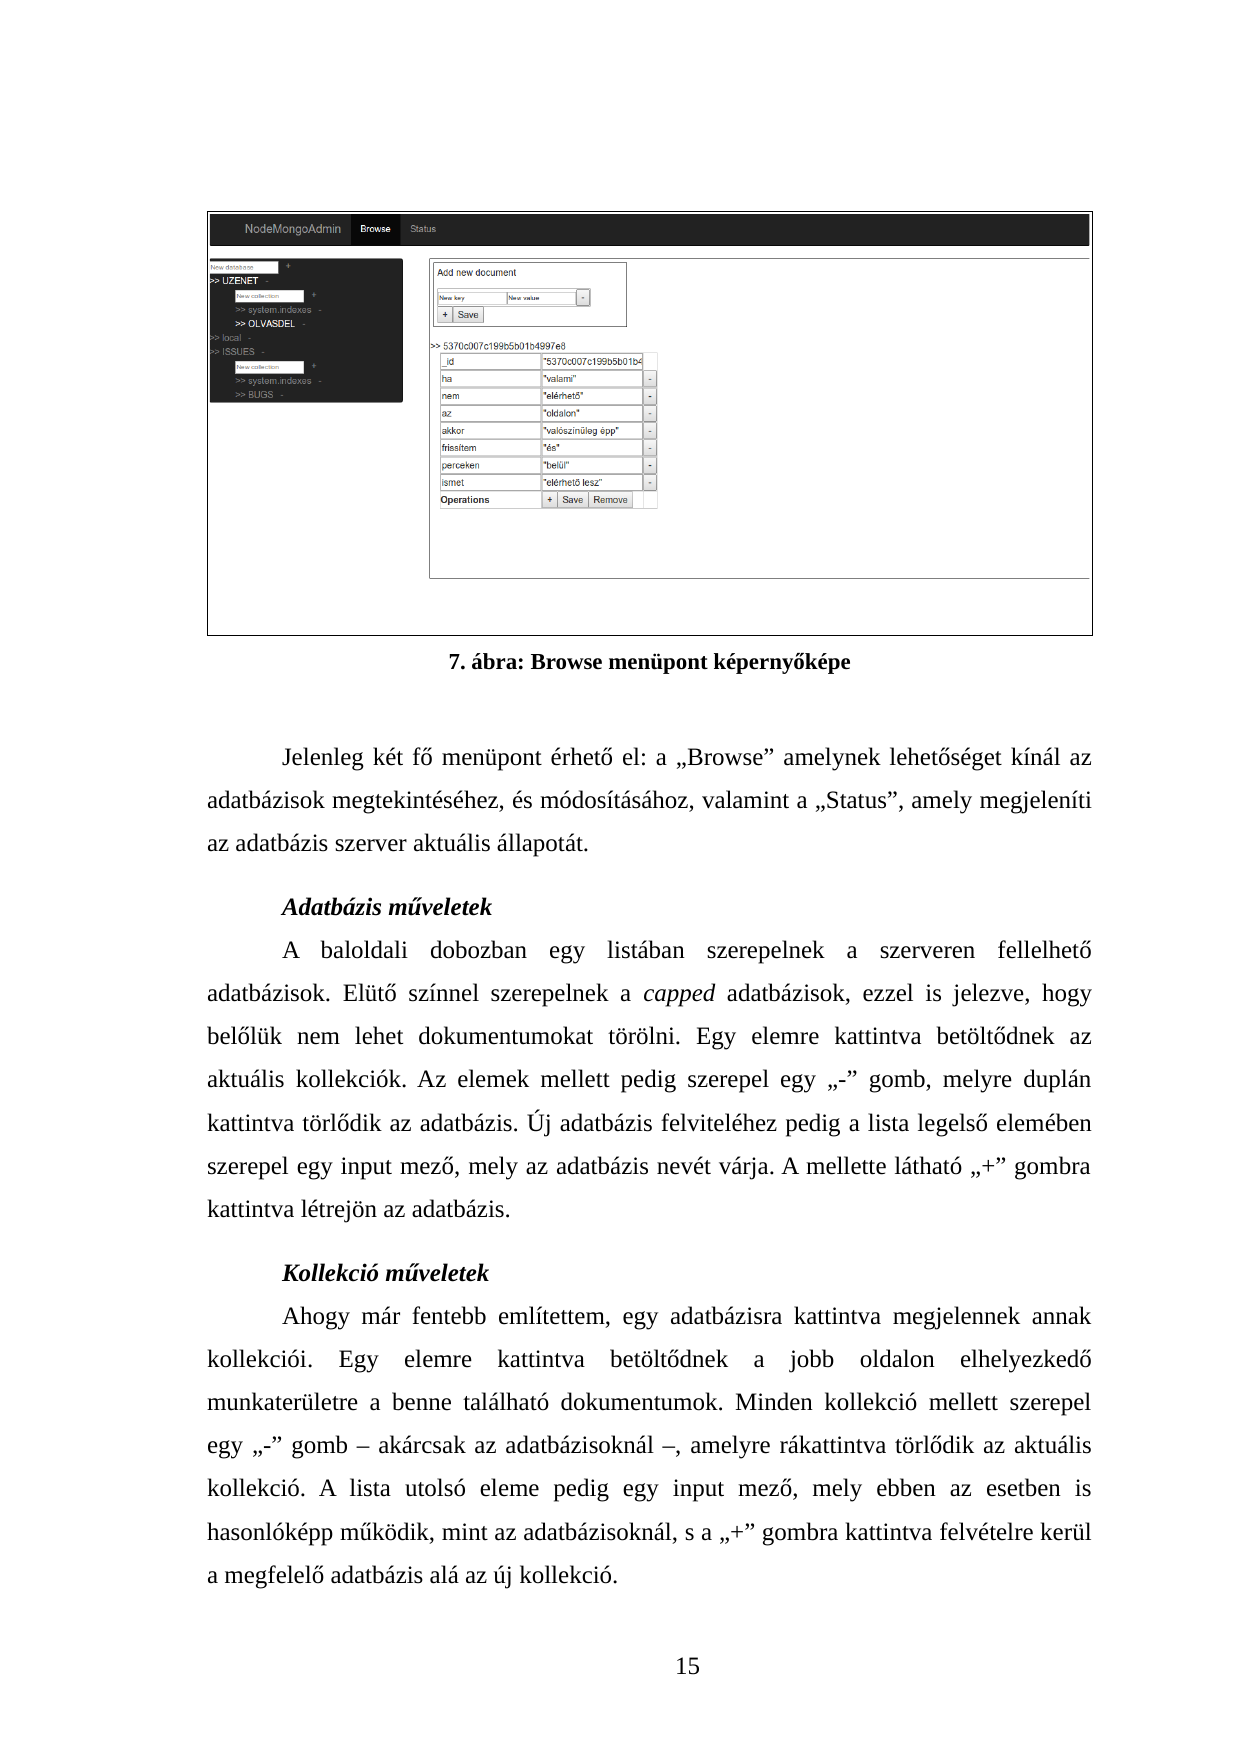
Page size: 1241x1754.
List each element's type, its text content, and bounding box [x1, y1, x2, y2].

text 7. ábra: Browse menüpont képernyőképe [207, 636, 1092, 675]
subtitle Kollekció műveletek [244, 1258, 1092, 1287]
text Jelenleg két fő menüpont érhető el: a „Browse” amelynek lehetőséget kínál az adatbázisok megtekintéséhez, és módosításához, valamint a „Status”, amely megjeleníti az adatbázis szerver aktuális állapotát. [207, 742, 1092, 857]
text A baloldali dobozban egy listában szerepelnek a szerveren fellelhető adatbázisok. Elütő színnel szerepelnek a capped adatbázisok, ezzel is jelezve, hogy belőlük nem lehet dokumentumokat törölni. Egy elemre kattintva betöltődnek az aktuális kollekciók. Az elemek mellett pedig szerepel egy „-” gomb, melyre duplán kattintva törlődik az adatbázis. Új adatbázis felviteléhez pedig a lista legelső elemében szerepel egy input mező, mely az adatbázis nevét várja. A mellette látható „+” gombra kattintva létrejön az adatbázis. [207, 935, 1092, 1223]
subtitle Adatbázis műveletek [244, 892, 1092, 921]
text [208, 212, 1092, 635]
text Ahogy már fentebb említettem, egy adatbázisra kattintva megjelennek annak kollekciói. Egy elemre kattintva betöltődnek a jobb oldalon elhelyezkedő munkaterületre a benne található dokumentumok. Minden kollekció mellett szerepel egy „-” gomb – akárcsak az adatbázisoknál –, amelyre rákattintva törlődik az aktuális kollekció. A lista utolsó eleme pedig egy input mező, mely ebben az esetben is hasonlóképp működik, mint az adatbázisoknál, s a „+” gombra kattintva felvételre kerül a megfelelő adatbázis alá az új kollekció. [207, 1301, 1092, 1588]
picture [209, 214, 1090, 632]
